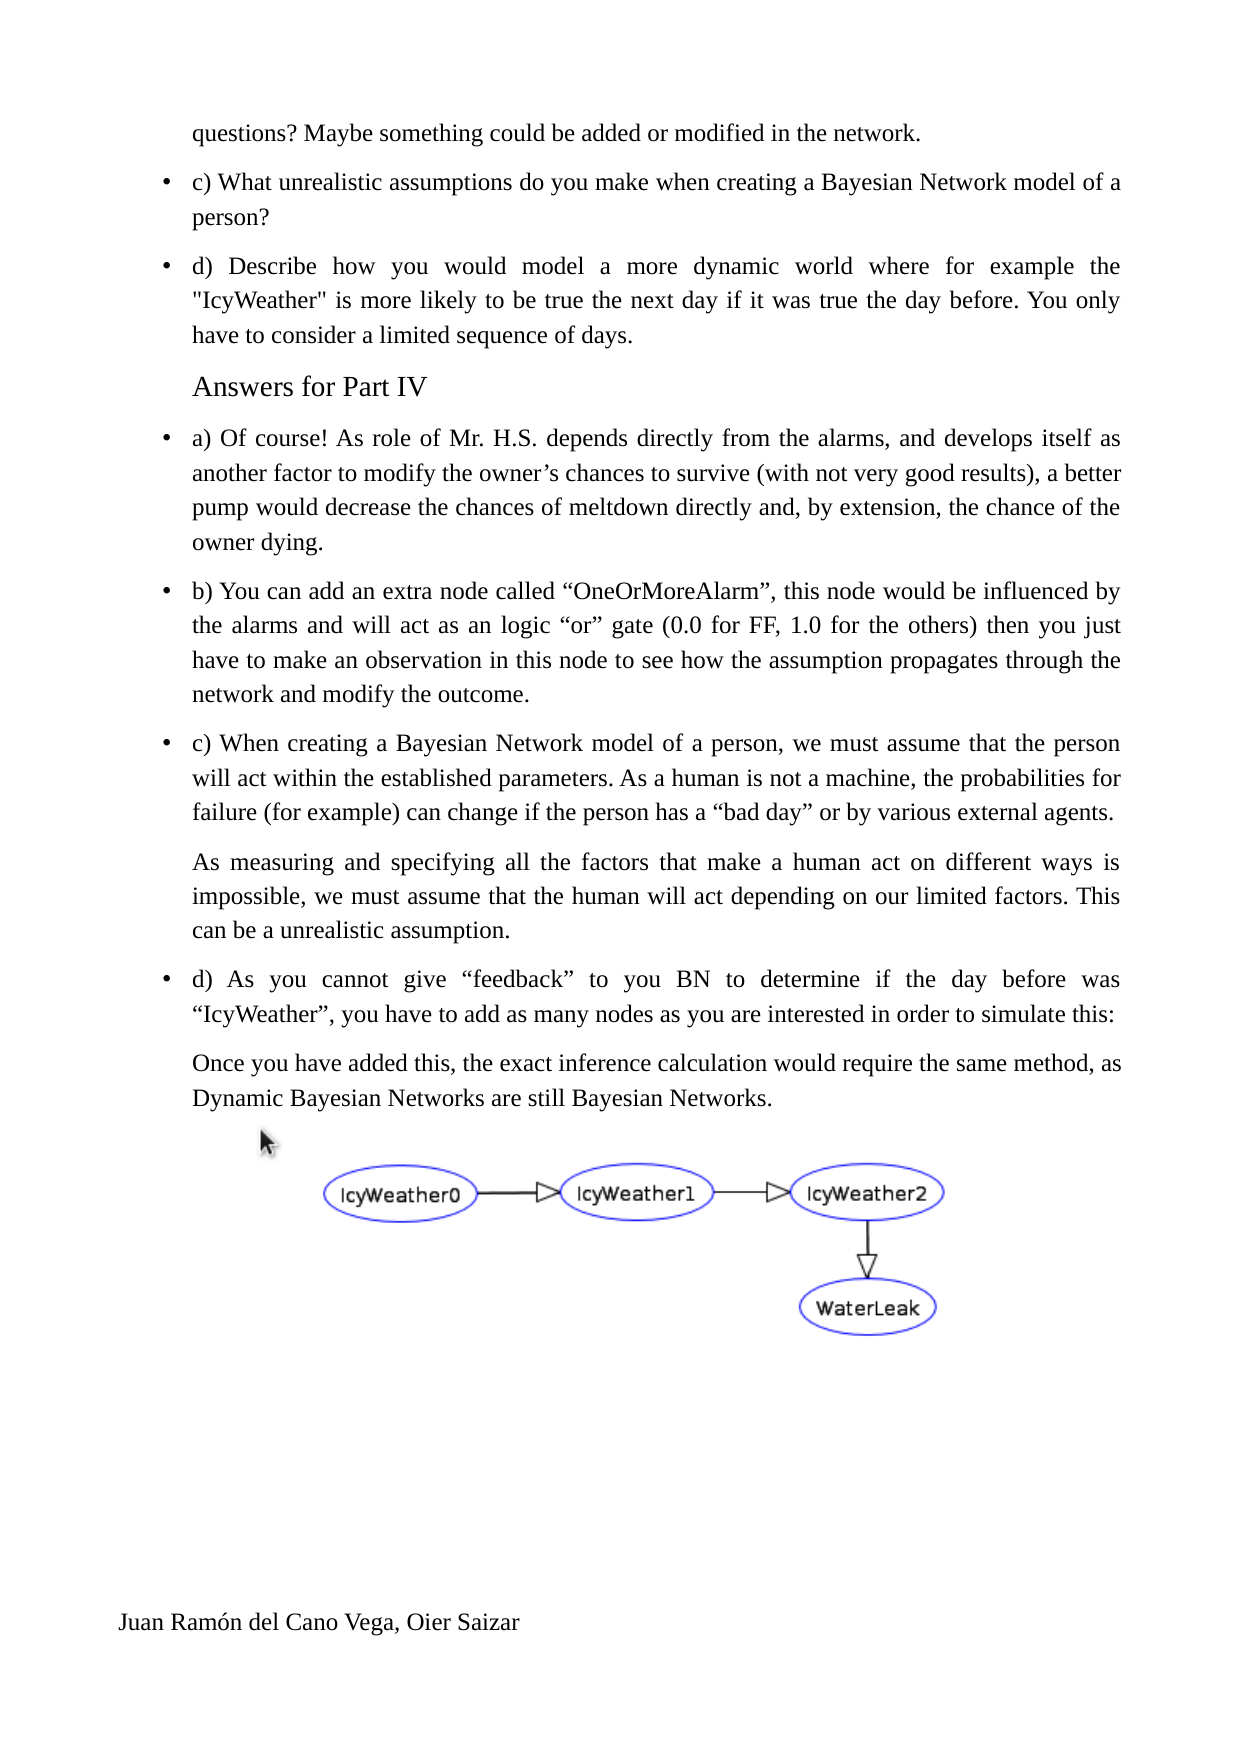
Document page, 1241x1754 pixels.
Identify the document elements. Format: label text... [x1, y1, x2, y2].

list b) You can add an extra node called “OneOrMoreAlarm”, this node would be influenced by the alarms and will act as an logic “or” gate (0.0 for FF, 1.0 for the others) then you just have to make an observation in this node to see how the assumption propagates through the network and modify the outcome. [162, 576, 1122, 708]
list questions? Maybe something could be added or modified in the network. [162, 118, 1122, 147]
list d) As you cannot give “feedback” to you BN to determine if the day before was “IcyWeather”, you have to add as many nodes as you are interested in order to simulate this: [162, 964, 1122, 1028]
list Answers for Part IV [162, 369, 1122, 402]
list a) Of course! As role of Mr. H.S. depends directly from the alarms, and develops itself as another factor to modify the owner’s chances to survive (with not very good results), a better pump would decrease the chances of meltdown directly and, by extension, the chance of the owner dying. [162, 423, 1122, 556]
list As measuring and specifying all the factors that make a human act on different ways is impossible, we must assume that the human will act depending on our limited factors. This can be a unrealistic assumption. [162, 847, 1122, 944]
picture [250, 1124, 1067, 1369]
list d) Describe how you would model a more dynamic world where for example the "IcyWeather" is more likely to be true the next day if it was true the day before. You only have to consider a limited sequence of days. [162, 251, 1122, 348]
list Once you have added this, the exact inference calculation would require the same method, as Dynamic Bayesian Networks are still Bayesian Networks. [162, 1048, 1122, 1111]
list c) When creating a Bayesian Network model of a person, we must assume that the person will act within the established parameters. As a human is not a machine, the probabilities for failure (for example) can change if the person has a “bad day” or by various external agents. [162, 728, 1122, 826]
list c) What unrealistic assumptions do you make when creating a Bayesian Network model of a person? [162, 167, 1122, 230]
